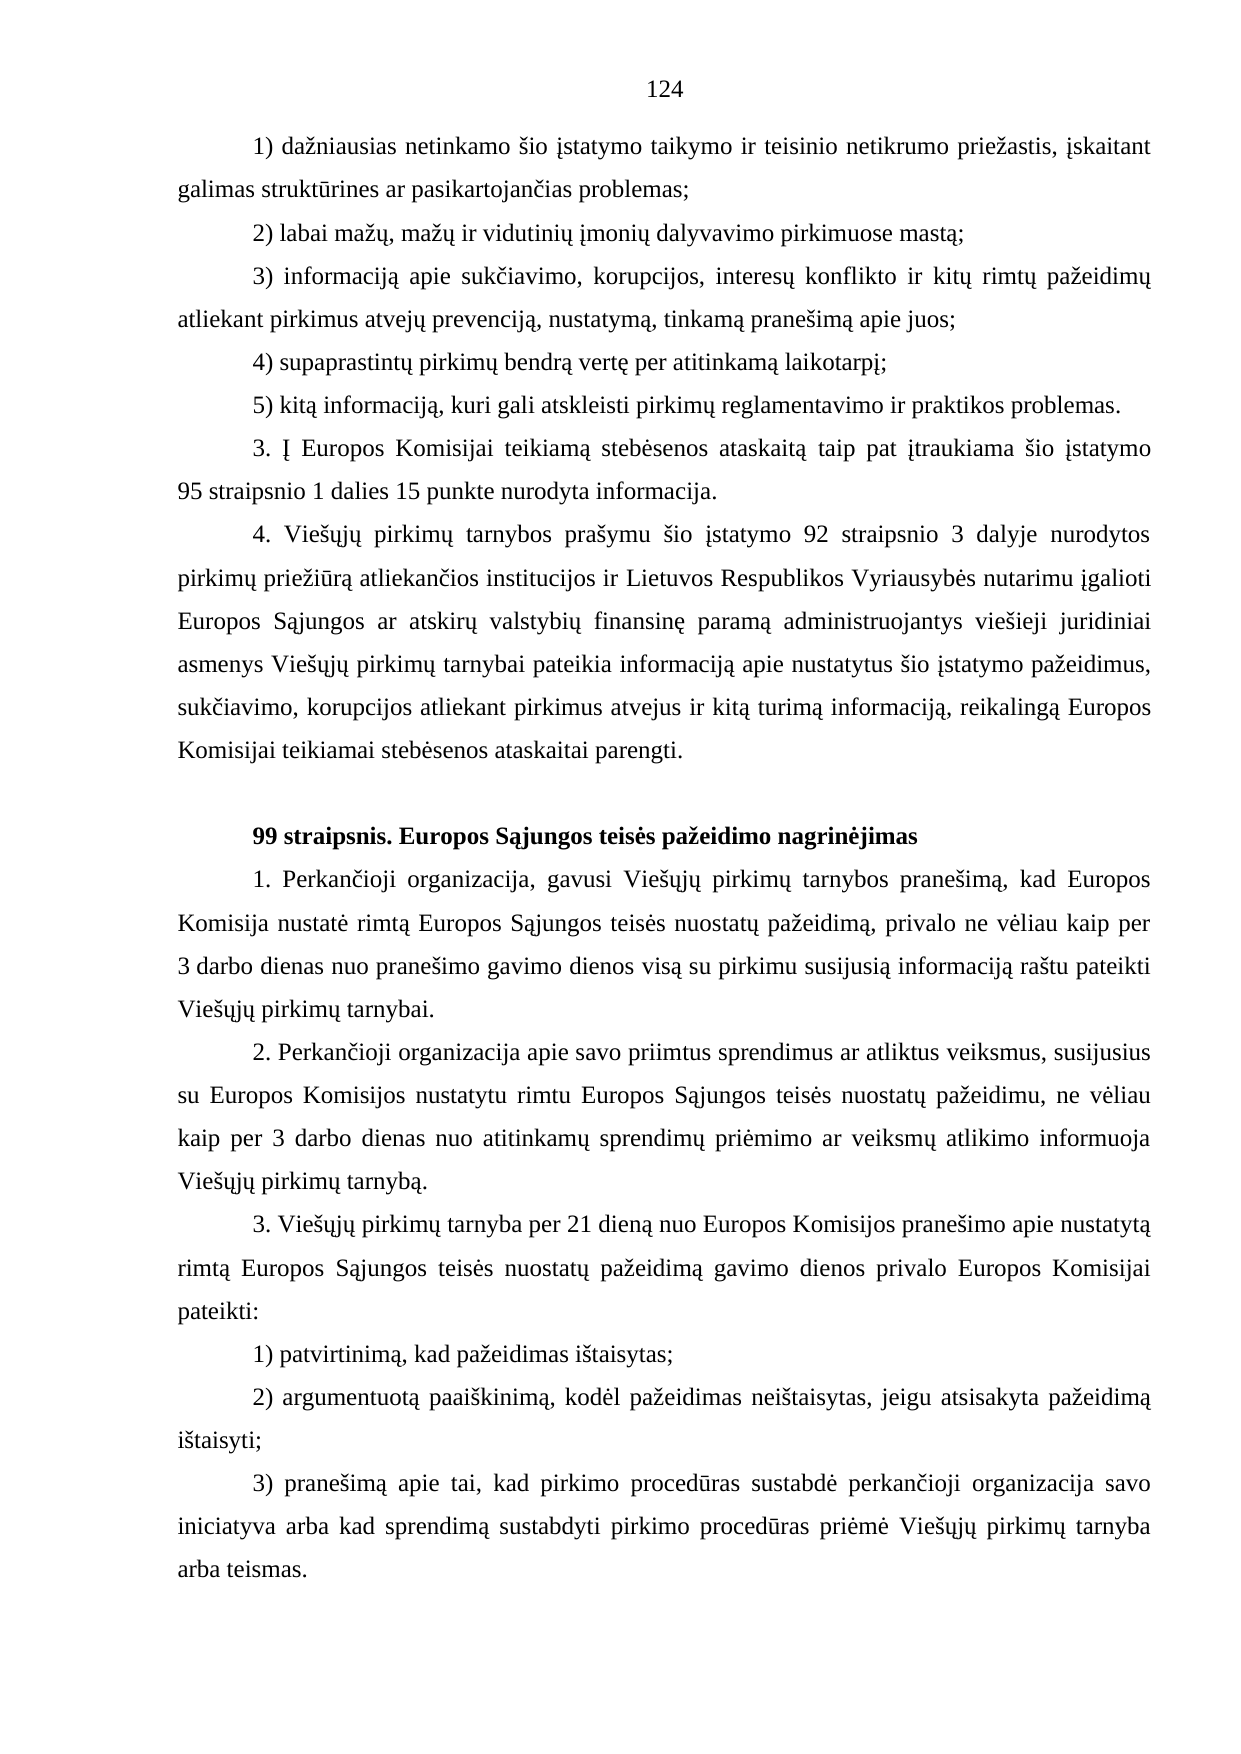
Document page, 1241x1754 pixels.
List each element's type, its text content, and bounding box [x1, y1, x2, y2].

text 1) patvirtinimą, kad pažeidimas ištaisytas; [177, 1339, 1152, 1368]
text 2) labai mažų, mažų ir vidutinių įmonių dalyvavimo pirkimuose mastą; [177, 218, 1152, 246]
text 5) kitą informaciją, kuri gali atskleisti pirkimų reglamentavimo ir praktikos problemas. [177, 390, 1152, 419]
text 1) dažniausias netinkamo šio įstatymo taikymo ir teisinio netikrumo priežastis, įskaitant galimas struktūrines ar pasikartojančias problemas; [177, 131, 1152, 203]
text 3. Į Europos Komisijai teikiamą stebėsenos ataskaitą taip pat įtraukiama šio įstatymo 95 straipsnio 1 dalies 15 punkte nurodyta informacija. [177, 433, 1152, 505]
text 3) informaciją apie sukčiavimo, korupcijos, interesų konflikto ir kitų rimtų pažeidimų atliekant pirkimus atvejų prevenciją, nustatymą, tinkamą pranešimą apie juos; [177, 261, 1152, 333]
text 2. Perkančioji organizacija apie savo priimtus sprendimus ar atliktus veiksmus, susijusius su Europos Komisijos nustatytu rimtu Europos Sąjungos teisės nuostatų pažeidimu, ne vėliau kaip per 3 darbo dienas nuo atitinkamų sprendimų priėmimo ar veiksmų atlikimo informuoja Viešųjų pirkimų tarnybą. [177, 1037, 1152, 1195]
text 99 straipsnis. Europos Sąjungos teisės pažeidimo nagrinėjimas [177, 821, 1152, 850]
text 3) pranešimą apie tai, kad pirkimo procedūras sustabdė perkančioji organizacija savo iniciatyva arba kad sprendimą sustabdyti pirkimo procedūras priėmė Viešųjų pirkimų tarnyba arba teismas. [177, 1468, 1152, 1583]
text 3. Viešųjų pirkimų tarnyba per 21 dieną nuo Europos Komisijos pranešimo apie nustatytą rimtą Europos Sąjungos teisės nuostatų pažeidimą gavimo dienos privalo Europos Komisijai pateikti: [177, 1209, 1152, 1324]
text 4. Viešųjų pirkimų tarnybos prašymu šio įstatymo 92 straipsnio 3 dalyje nurodytos pirkimų priežiūrą atliekančios institucijos ir Lietuvos Respublikos Vyriausybės nutarimu įgalioti Europos Sąjungos ar atskirų valstybių finansinę paramą administruojantys viešieji juridiniai asmenys Viešųjų pirkimų tarnybai pateikia informaciją apie nustatytus šio įstatymo pažeidimus, sukčiavimo, korupcijos atliekant pirkimus atvejus ir kitą turimą informaciją, reikalingą Europos Komisijai teikiamai stebėsenos ataskaitai parengti. [177, 519, 1152, 764]
text 1. Perkančioji organizacija, gavusi Viešųjų pirkimų tarnybos pranešimą, kad Europos Komisija nustatė rimtą Europos Sąjungos teisės nuostatų pažeidimą, privalo ne vėliau kaip per 3 darbo dienas nuo pranešimo gavimo dienos visą su pirkimu susijusią informaciją raštu pateikti Viešųjų pirkimų tarnybai. [177, 864, 1152, 1023]
text 4) supaprastintų pirkimų bendrą vertę per atitinkamą laikotarpį; [177, 347, 1152, 376]
text 2) argumentuotą paaiškinimą, kodėl pažeidimas neištaisytas, jeigu atsisakyta pažeidimą ištaisyti; [177, 1382, 1152, 1454]
